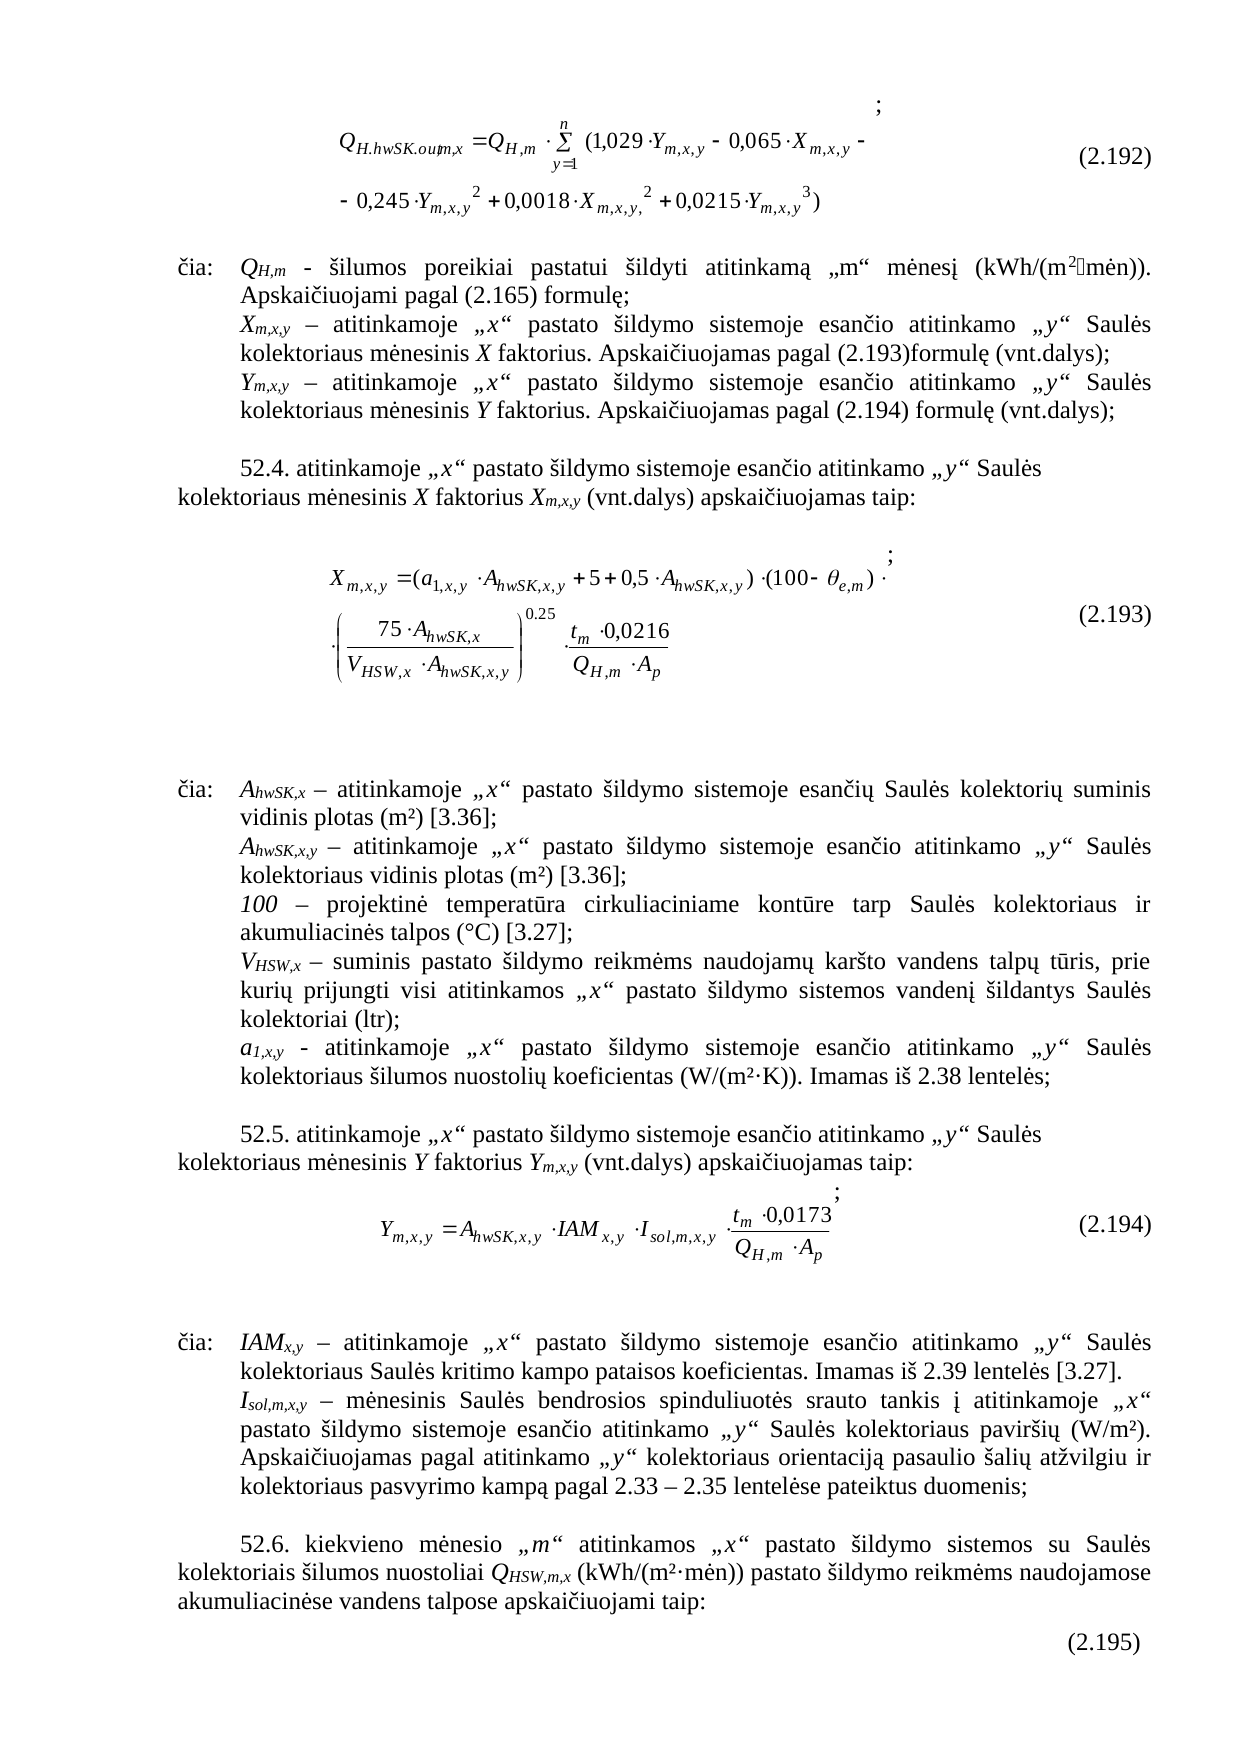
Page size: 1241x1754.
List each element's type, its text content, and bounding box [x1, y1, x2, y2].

table_header (2.192) [1052, 89, 1163, 223]
text AhwSK,x,y – atitinkamoje „x“ pastato šildymo sistemoje esančio atitinkamo „y“ Saulės kolektoriaus vidinis plotas (m²) [3.36]; [240, 831, 1151, 889]
text čia: QH,m - šilumos poreikiai pastatui šildyti atitinkamą „m“ mėnesį (kWh/(m2mėn)). Apskaičiuojami pagal (2.165) formulę; [177, 252, 1151, 309]
text čia: AhwSK,x – atitinkamoje „x“ pastato šildymo sistemoje esančių Saulės kolektorių suminis vidinis plotas (m²) [3.36]; [177, 774, 1151, 831]
text a1,x,y - atitinkamoje „x“ pastato šildymo sistemoje esančio atitinkamo „y“ Saulės kolektoriaus šilumos nuostolių koeficientas (W/(m²·K)). Imamas iš 2.38 lentelės; [240, 1032, 1151, 1090]
text Isol,m,x,y – mėnesinis Saulės bendrosios spinduliuotės srauto tankis į atitinkamoje „x“ pastato šildymo sistemoje esančio atitinkamo „y“ Saulės kolektoriaus paviršių (W/m²). Apskaičiuojamas pagal atitinkamo „y“ kolektoriaus orientaciją pasaulio šalių atžvilgiu ir kolektoriaus pasvyrimo kampą pagal 2.33 – 2.35 lentelėse pateiktus duomenis; [240, 1385, 1151, 1500]
table_header ; [166, 1176, 1052, 1270]
table_header [177, 1615, 1023, 1670]
text 52.6. kiekvieno mėnesio „m“ atitinkamos „x“ pastato šildymo sistemos su Saulės kolektoriais šilumos nuostoliai QHSW,m,x (kWh/(m²·mėn)) pastato šildymo reikmėms naudojamose akumuliacinėse vandens talpose apskaičiuojami taip: [177, 1529, 1151, 1615]
table_header ; [166, 89, 1052, 223]
table_header (2.193) [1052, 539, 1163, 687]
text 100 – projektinė temperatūra cirkuliaciniame kontūre tarp Saulės kolektoriaus ir akumuliacinės talpos (°C) [3.27]; [240, 889, 1151, 946]
table_header (2.194) [1052, 1176, 1163, 1270]
text čia: IAMx,y – atitinkamoje „x“ pastato šildymo sistemoje esančio atitinkamo „y“ Saulės kolektoriaus Saulės kritimo kampo pataisos koeficientas. Imamas iš 2.39 lentelės [3.27]. [177, 1327, 1151, 1385]
text 52.5. atitinkamoje „x“ pastato šildymo sistemoje esančio atitinkamo „y“ Saulės kolektoriaus mėnesinis Y faktorius Ym,x,y (vnt.dalys) apskaičiuojamas taip: [177, 1119, 1151, 1176]
text 52.4. atitinkamoje „x“ pastato šildymo sistemoje esančio atitinkamo „y“ Saulės kolektoriaus mėnesinis X faktorius Xm,x,y (vnt.dalys) apskaičiuojamas taip: [177, 453, 1151, 510]
table_header ; [166, 539, 1052, 687]
text VHSW,x – suminis pastato šildymo reikmėms naudojamų karšto vandens talpų tūris, prie kurių prijungti visi atitinkamos „x“ pastato šildymo sistemos vandenį šildantys Saulės kolektoriai (ltr); [240, 946, 1151, 1032]
table_header (2.195) [1023, 1615, 1151, 1670]
text Ym,x,y – atitinkamoje „x“ pastato šildymo sistemoje esančio atitinkamo „y“ Saulės kolektoriaus mėnesinis Y faktorius. Apskaičiuojamas pagal (2.194) formulę (vnt.dalys); [240, 367, 1151, 424]
text Xm,x,y – atitinkamoje „x“ pastato šildymo sistemoje esančio atitinkamo „y“ Saulės kolektoriaus mėnesinis X faktorius. Apskaičiuojamas pagal (2.193)formulę (vnt.dalys); [240, 309, 1151, 367]
